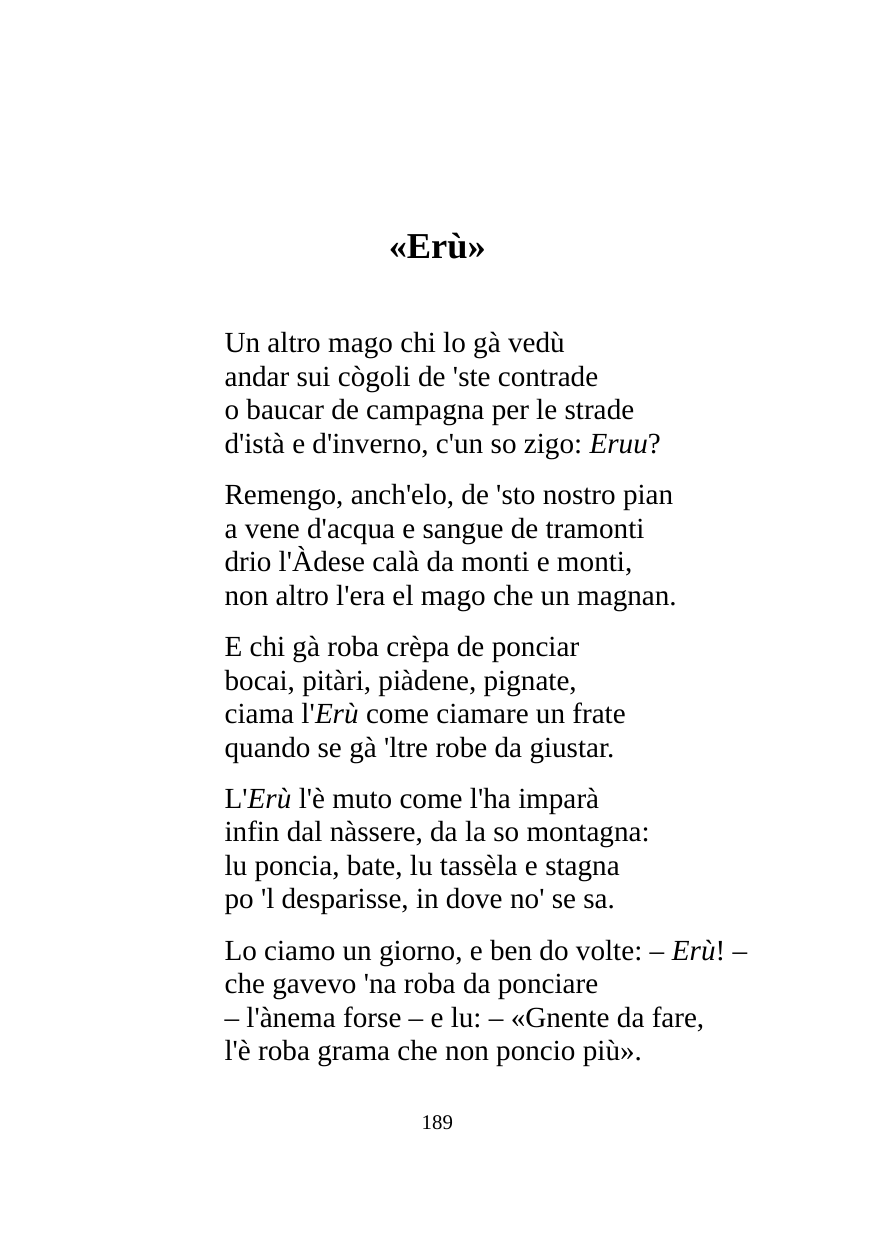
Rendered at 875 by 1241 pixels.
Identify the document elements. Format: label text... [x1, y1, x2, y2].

text L'Erù l'è muto come l'ha imparà infin dal nàssere, da la so montagna: lu poncia, bate, lu tassèla e stagna po 'l desparisse, in dove no' se sa. [224, 781, 768, 915]
text Lo ciamo un giorno, e ben do volte: – Erù! – che gavevo 'na roba da ponciare – l'ànema forse – e lu: – «Gnente da fare, l'è roba grama che non poncio più». [224, 933, 768, 1067]
text Un altro mago chi lo gà vedù andar sui cògoli de 'ste contrade o baucar de campagna per le strade d'istà e d'inverno, c'un so zigo: Eruu? [224, 325, 768, 459]
text Remengo, anch'elo, de 'sto nostro pian a vene d'acqua e sangue de tramonti drio l'Àdese calà da monti e monti, non altro l'era el mago che un magnan. [224, 477, 768, 611]
text E chi gà roba crèpa de ponciar bocai, pitàri, piàdene, pignate, ciama l'Erù come ciamare un frate quando se gà 'ltre robe da giustar. [224, 629, 768, 763]
subtitle «Erù» [106, 224, 768, 266]
